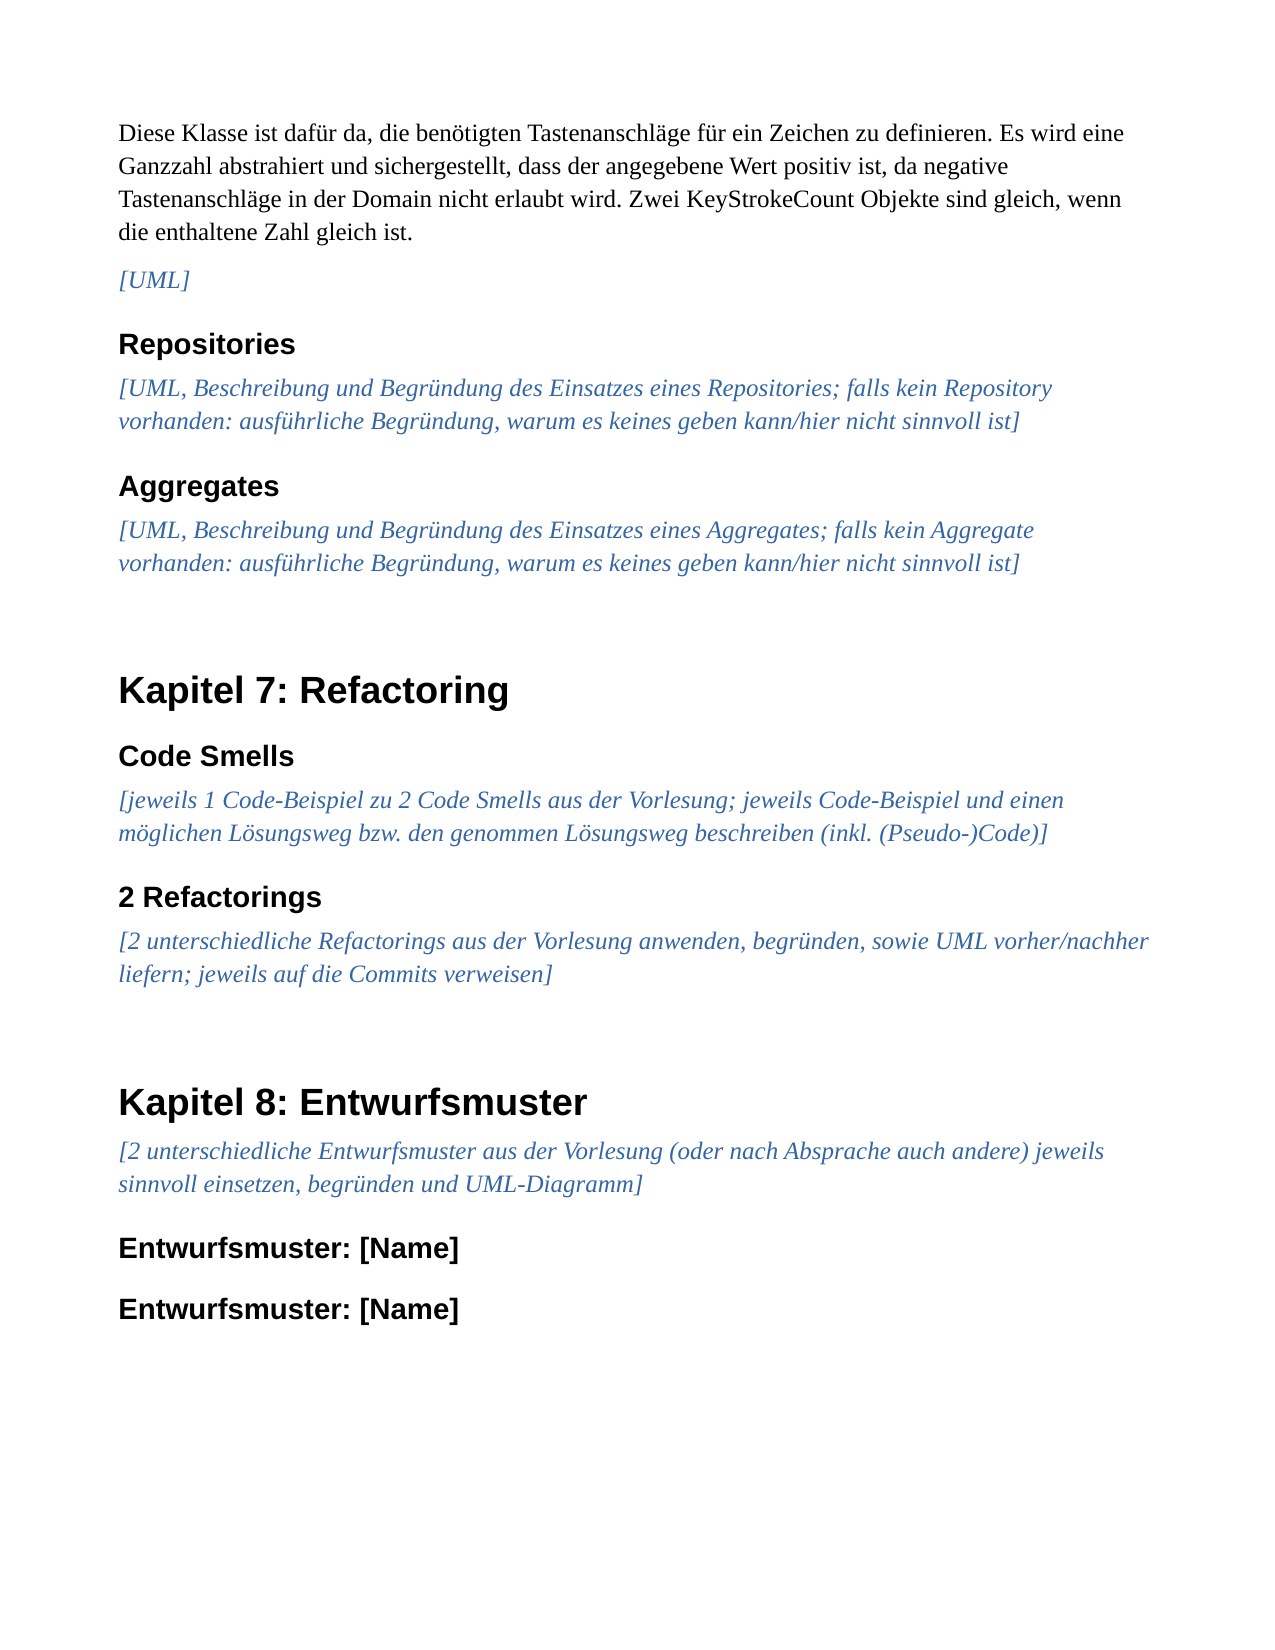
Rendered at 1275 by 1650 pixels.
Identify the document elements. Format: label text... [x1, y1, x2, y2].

subtitle Kapitel 8: Entwurfsmuster [118, 1079, 1157, 1123]
text [2 unterschiedliche Entwurfsmuster aus der Vorlesung (oder nach Absprache auch andere) jeweils sinnvoll einsetzen, begründen und UML-Diagramm] [118, 1136, 1157, 1197]
subtitle Code Smells [118, 739, 1157, 772]
text [UML, Beschreibung und Begründung des Einsatzes eines Aggregates; falls kein Aggregate vorhanden: ausführliche Begründung, warum es keines geben kann/hier nicht sinnvoll ist] [118, 515, 1157, 576]
text [jeweils 1 Code-Beispiel zu 2 Code Smells aus der Vorlesung; jeweils Code-Beispiel und einen möglichen Lösungsweg bzw. den genommen Lösungsweg beschreiben (inkl. (Pseudo-)Code)] [118, 785, 1157, 847]
text [UML] [118, 265, 1157, 293]
text [UML, Beschreibung und Begründung des Einsatzes eines Repositories; falls kein Repository vorhanden: ausführliche Begründung, warum es keines geben kann/hier nicht sinnvoll ist] [118, 373, 1157, 435]
subtitle Kapitel 7: Refactoring [118, 668, 1157, 712]
subtitle Entwurfsmuster: [Name] [118, 1231, 1157, 1265]
text Diese Klasse ist dafür da, die benötigten Tastenanschläge für ein Zeichen zu definieren. Es wird eine Ganzzahl abstrahiert und sichergestellt, dass der angegebene Wert positiv ist, da negative Tastenanschläge in der Domain nicht erlaubt wird. Zwei KeyStrokeCount Objekte sind gleich, wenn die enthaltene Zahl gleich ist. [118, 118, 1157, 246]
subtitle Entwurfsmuster: [Name] [118, 1292, 1157, 1326]
subtitle Aggregates [118, 468, 1157, 502]
subtitle Repositories [118, 327, 1157, 361]
text [2 unterschiedliche Refactorings aus der Vorlesung anwenden, begründen, sowie UML vorher/nachher liefern; jeweils auf die Commits verweisen] [118, 926, 1157, 988]
subtitle 2 Refactorings [118, 880, 1157, 914]
